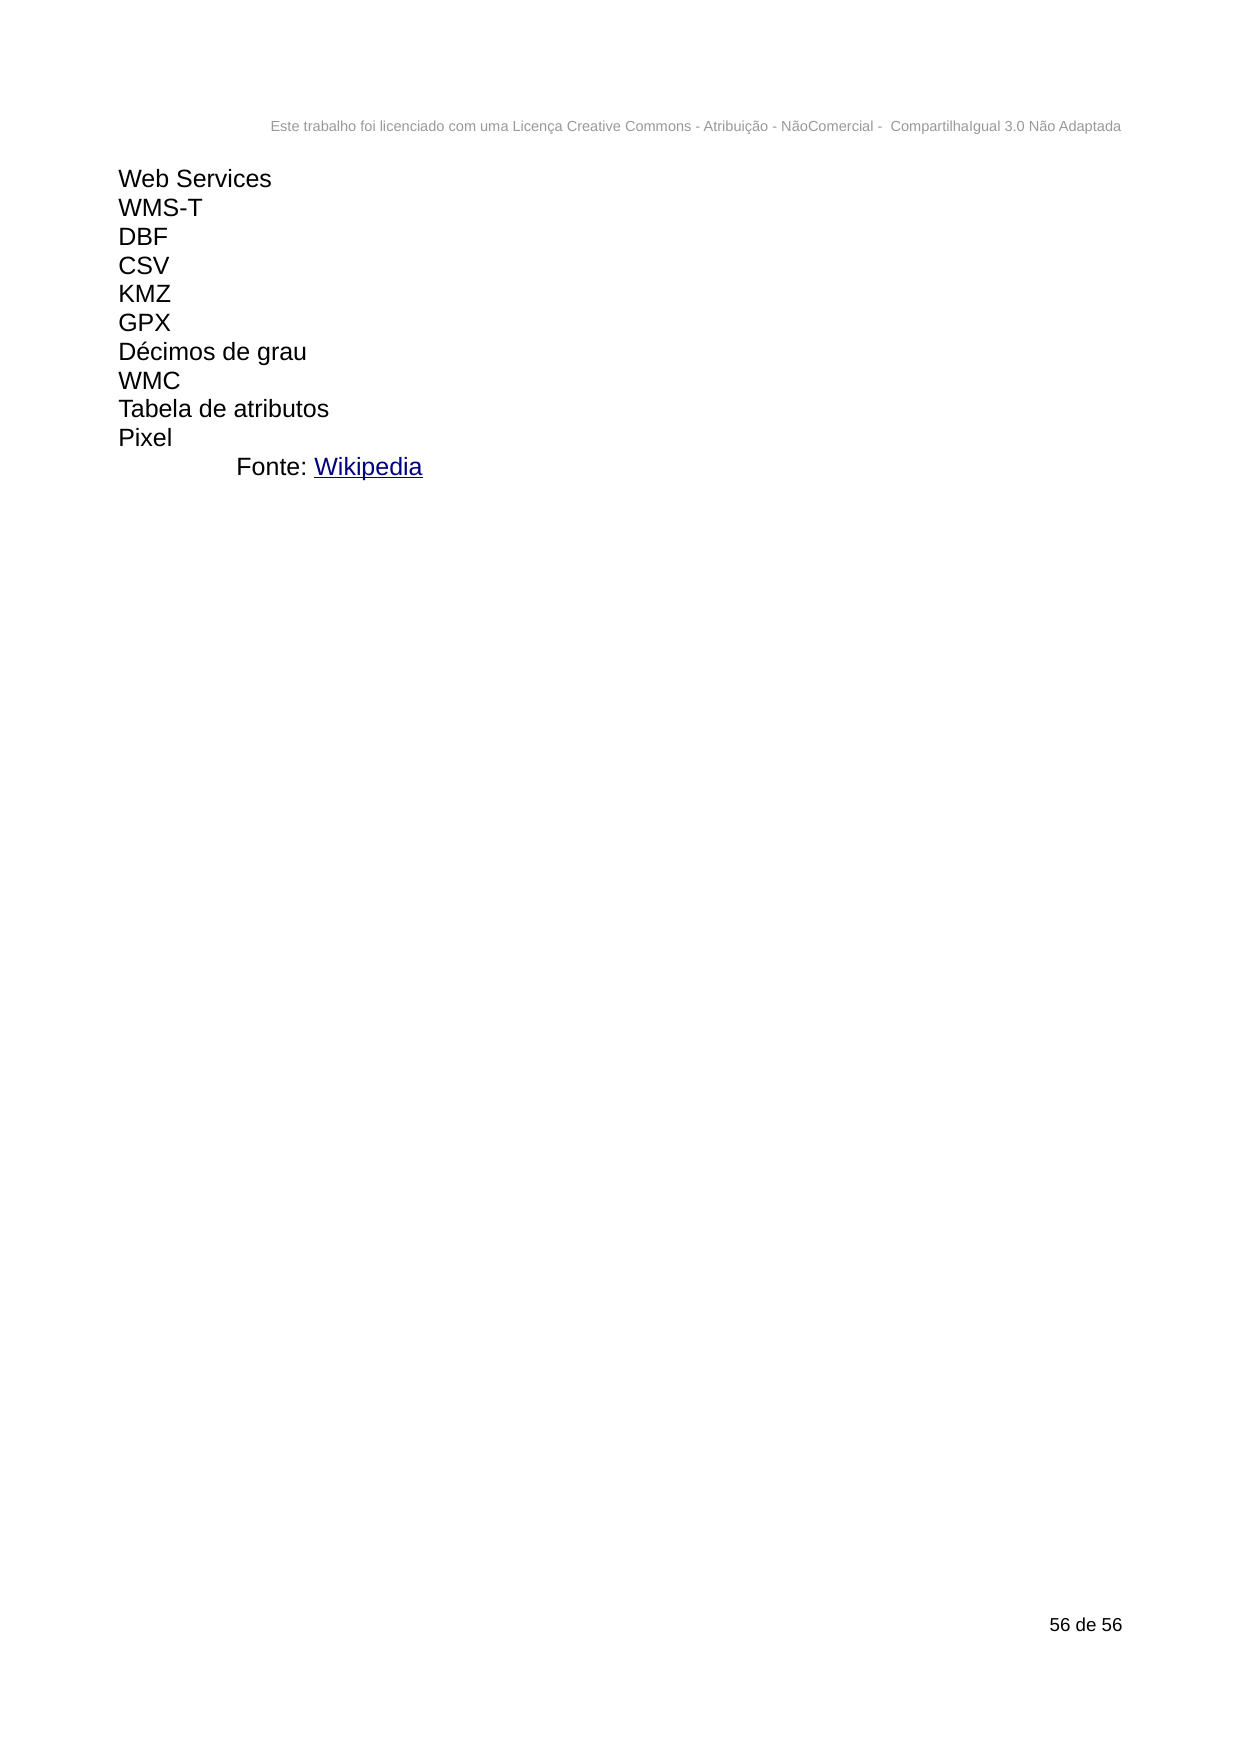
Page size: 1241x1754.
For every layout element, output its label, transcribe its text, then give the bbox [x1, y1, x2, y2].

table_cell [353, 423, 1123, 452]
table_cell [353, 251, 1123, 279]
text Fonte: Wikipedia [118, 452, 1122, 481]
table_cell WMC [118, 366, 352, 394]
table_cell Pixel [118, 423, 352, 452]
table_cell [353, 394, 1123, 423]
table_cell Tabela de atributos [118, 394, 352, 423]
table_cell Web Services [118, 164, 352, 193]
table_cell DBF [118, 222, 352, 251]
table_cell Décimos de grau [118, 337, 352, 366]
table_cell [353, 337, 1123, 366]
table_cell WMS-T [118, 193, 352, 222]
table_cell [353, 164, 1123, 193]
table_cell [353, 222, 1123, 251]
table_cell GPX [118, 308, 352, 337]
table_cell [353, 366, 1123, 394]
table_cell CSV [118, 251, 352, 279]
table_cell [353, 193, 1123, 222]
table_cell KMZ [118, 279, 352, 308]
table_cell [353, 279, 1123, 308]
table_cell [353, 308, 1123, 337]
